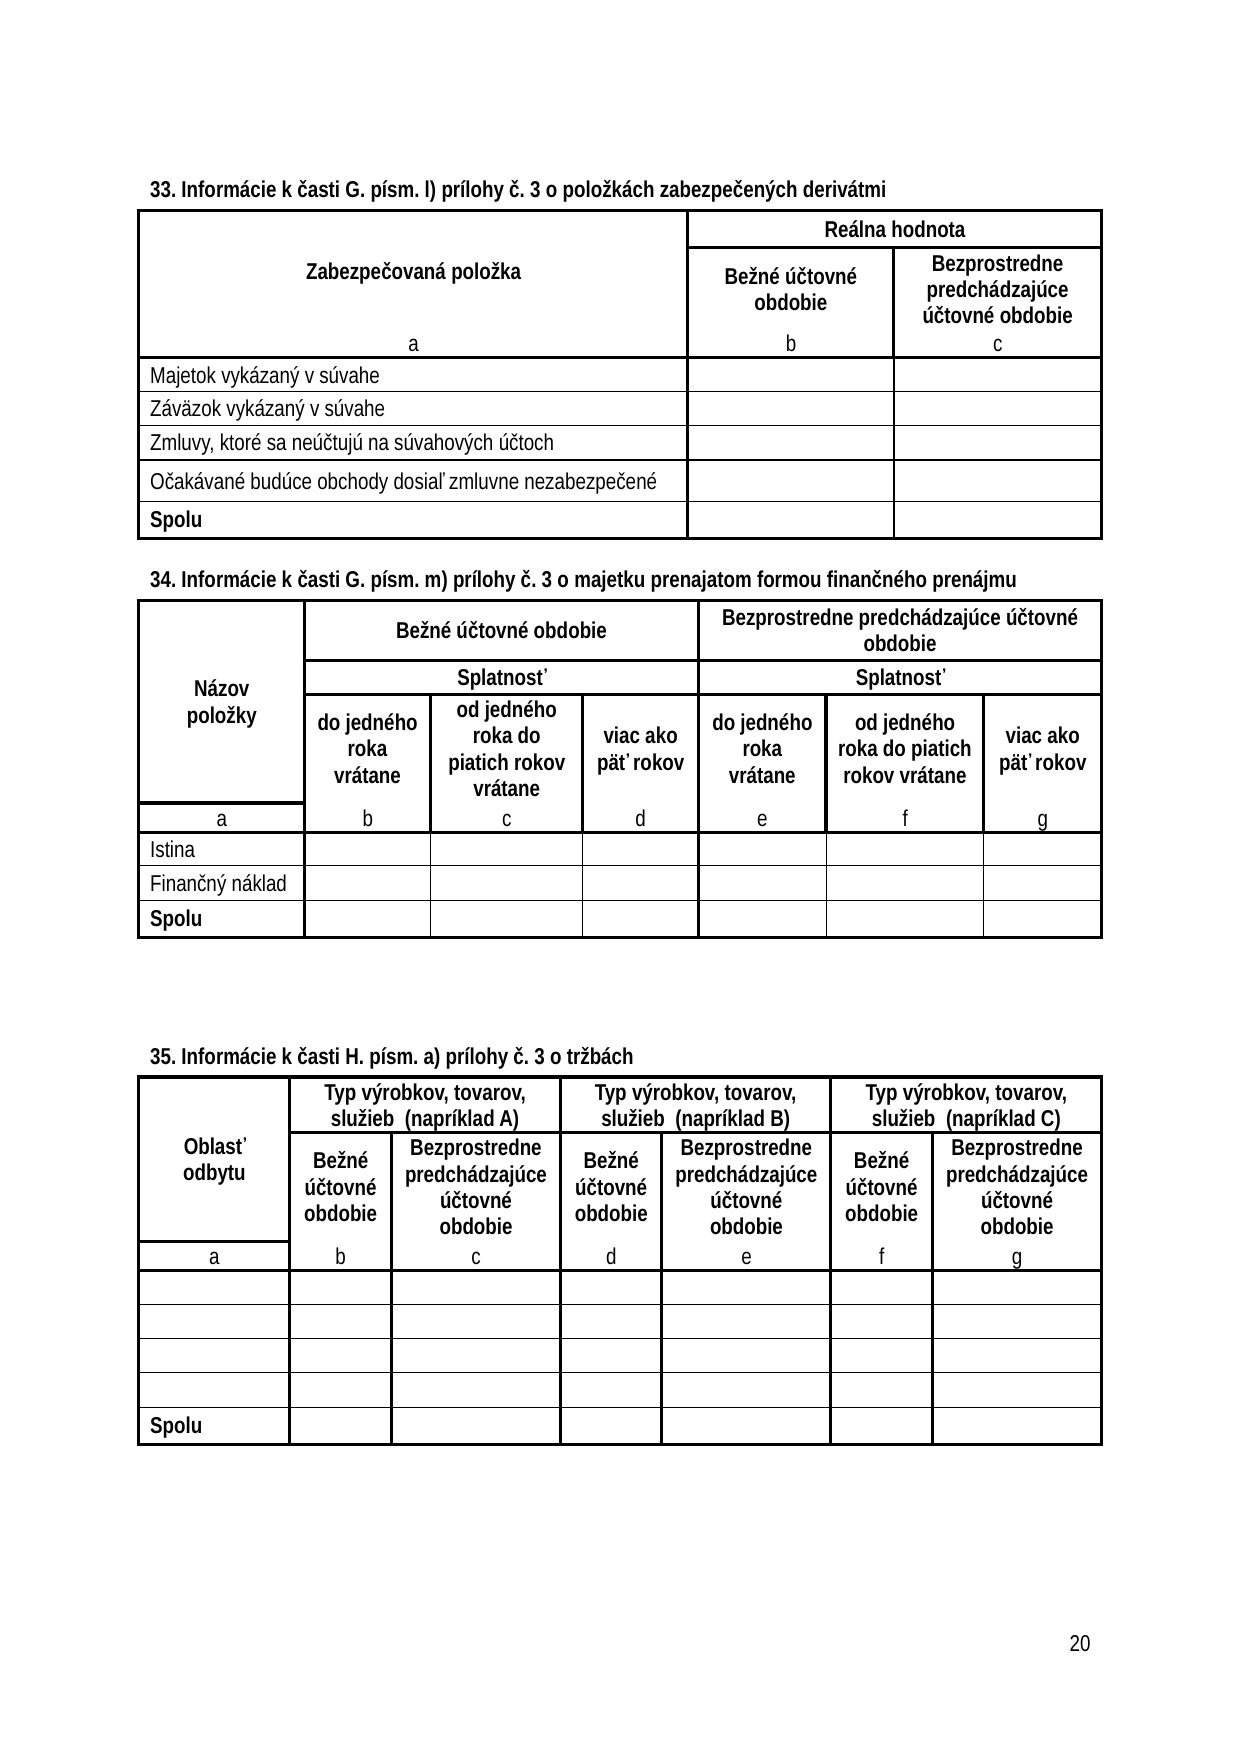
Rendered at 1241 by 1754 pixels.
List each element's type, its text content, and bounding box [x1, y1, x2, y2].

table_cell [689, 392, 893, 425]
title 34. Informácie k časti G. písm. m) prílohy č. 3 o majetku prenajatom formou finančného prenájmu [150, 566, 1090, 593]
table_cell g [934, 1240, 1100, 1269]
table_cell [306, 834, 430, 865]
table_cell viac ako päť rokov [985, 696, 1100, 801]
table_cell [291, 1272, 390, 1303]
table_cell Bežné účtovné obdobie [291, 1134, 390, 1240]
table_cell [827, 866, 983, 899]
table_cell [306, 866, 430, 899]
table_cell Istina [140, 834, 303, 865]
table_cell [689, 461, 893, 501]
table_cell Bezprostredne predchádzajúce účtovné obdobie [663, 1134, 829, 1240]
table_cell [984, 866, 1100, 899]
table_cell Bezprostredne predchádzajúce účtovné obdobie [393, 1134, 559, 1240]
table_cell [689, 359, 893, 391]
table_cell b [291, 1240, 390, 1269]
table_cell viac ako päť rokov [584, 696, 697, 801]
table_cell [895, 502, 1100, 537]
table_cell [689, 502, 893, 537]
table_cell e [700, 801, 824, 831]
table_cell [431, 901, 582, 936]
table_cell e [663, 1240, 829, 1269]
table_cell [140, 1305, 288, 1338]
table_cell [934, 1272, 1100, 1303]
table_cell b [306, 801, 429, 831]
table_cell [140, 1339, 288, 1372]
table_cell [984, 901, 1100, 936]
table_cell do jedného roka vrátane [700, 696, 824, 801]
table_cell [832, 1272, 931, 1303]
table_cell Splatnosť [700, 662, 1100, 693]
table_cell [562, 1408, 660, 1443]
table_cell d [584, 801, 697, 831]
table_cell [562, 1339, 660, 1372]
table_cell [140, 1272, 288, 1303]
table_cell Bežné účtovné obdobie [562, 1134, 660, 1240]
table_header Typ výrobkov, tovarov, služieb (napríklad A) [291, 1079, 559, 1131]
table_cell Splatnosť [306, 662, 697, 693]
table_cell [827, 901, 983, 936]
table_cell [663, 1373, 829, 1407]
table_cell Zmluvy, ktoré sa neúčtujú na súvahových účtoch [140, 426, 686, 459]
table_cell [562, 1305, 660, 1338]
table_cell [663, 1408, 829, 1443]
table_cell [832, 1373, 931, 1407]
table_cell [562, 1373, 660, 1407]
table_cell od jedného roka do piatich rokov vrátane [432, 696, 581, 801]
table_cell [700, 901, 826, 936]
table_cell [827, 834, 983, 865]
table_cell Bežné účtovné obdobie [689, 249, 892, 330]
table_cell [934, 1373, 1100, 1407]
table_cell a [140, 330, 686, 356]
table_cell Očakávané budúce obchody dosiaľ zmluvne nezabezpečené [140, 461, 686, 501]
table_cell d [562, 1240, 660, 1269]
table_cell [393, 1305, 559, 1338]
table_cell Finančný náklad [140, 866, 303, 899]
table_cell [291, 1408, 390, 1443]
table_cell [291, 1305, 390, 1338]
table_cell Majetok vykázaný v súvahe [140, 359, 686, 391]
table_cell [700, 866, 826, 899]
table_cell [895, 461, 1100, 501]
table_header Názov položky [140, 602, 303, 801]
table_cell a [140, 1243, 288, 1269]
table_cell [663, 1272, 829, 1303]
table_cell [663, 1305, 829, 1338]
table_cell [895, 359, 1100, 391]
table_header Typ výrobkov, tovarov, služieb (napríklad B) [562, 1079, 829, 1131]
table_cell [393, 1373, 559, 1407]
table_cell g [985, 801, 1100, 831]
table_cell c [393, 1240, 559, 1269]
table_cell [393, 1339, 559, 1372]
table_cell [583, 834, 697, 865]
table_cell [306, 901, 430, 936]
table_cell [393, 1408, 559, 1443]
table_cell [895, 426, 1100, 459]
table_cell [431, 834, 582, 865]
title 33. Informácie k časti G. písm. l) prílohy č. 3 o položkách zabezpečených derivátmi [150, 176, 1090, 203]
table_cell Záväzok vykázaný v súvahe [140, 392, 686, 425]
table_header Reálna hodnota [689, 212, 1100, 246]
table_cell [663, 1339, 829, 1372]
table_cell [895, 392, 1100, 425]
table_cell [583, 866, 697, 899]
table_cell do jedného roka vrátane [306, 696, 429, 801]
table_cell [431, 866, 582, 899]
table_cell Spolu [140, 901, 303, 936]
table_cell Bezprostredne predchádzajúce účtovné obdobie [934, 1134, 1100, 1240]
table_header Bezprostredne predchádzajúce účtovné obdobie [700, 602, 1100, 658]
table_cell [984, 834, 1100, 865]
table_cell [291, 1373, 390, 1407]
table_cell [291, 1339, 390, 1372]
table_cell [832, 1339, 931, 1372]
table_header Bežné účtovné obdobie [306, 602, 697, 658]
table_header Oblasť odbytu [140, 1079, 288, 1240]
table_cell [393, 1272, 559, 1303]
table_cell [832, 1305, 931, 1338]
table_cell [934, 1305, 1100, 1338]
table_cell [562, 1272, 660, 1303]
table_cell f [832, 1240, 931, 1269]
table_cell [583, 901, 697, 936]
table_cell Spolu [140, 502, 686, 537]
table_cell Bežné účtovné obdobie [832, 1134, 931, 1240]
table_cell c [432, 801, 581, 831]
table_cell [689, 426, 893, 459]
table_cell [832, 1408, 931, 1443]
table_cell c [895, 330, 1100, 356]
table_cell a [140, 805, 303, 831]
table_header Zabezpečovaná položka [140, 212, 686, 330]
table_cell [140, 1373, 288, 1407]
table_cell f [828, 801, 982, 831]
table_cell [934, 1408, 1100, 1443]
title 35. Informácie k časti H. písm. a) prílohy č. 3 o tržbách [150, 1043, 1090, 1069]
table_cell Spolu [140, 1408, 288, 1443]
table_cell Bezprostredne predchádzajúce účtovné obdobie [895, 249, 1100, 330]
table_cell od jedného roka do piatich rokov vrátane [828, 696, 982, 801]
table_cell [700, 834, 826, 865]
table_cell b [689, 330, 892, 356]
table_header Typ výrobkov, tovarov, služieb (napríklad C) [832, 1079, 1100, 1131]
table_cell [934, 1339, 1100, 1372]
